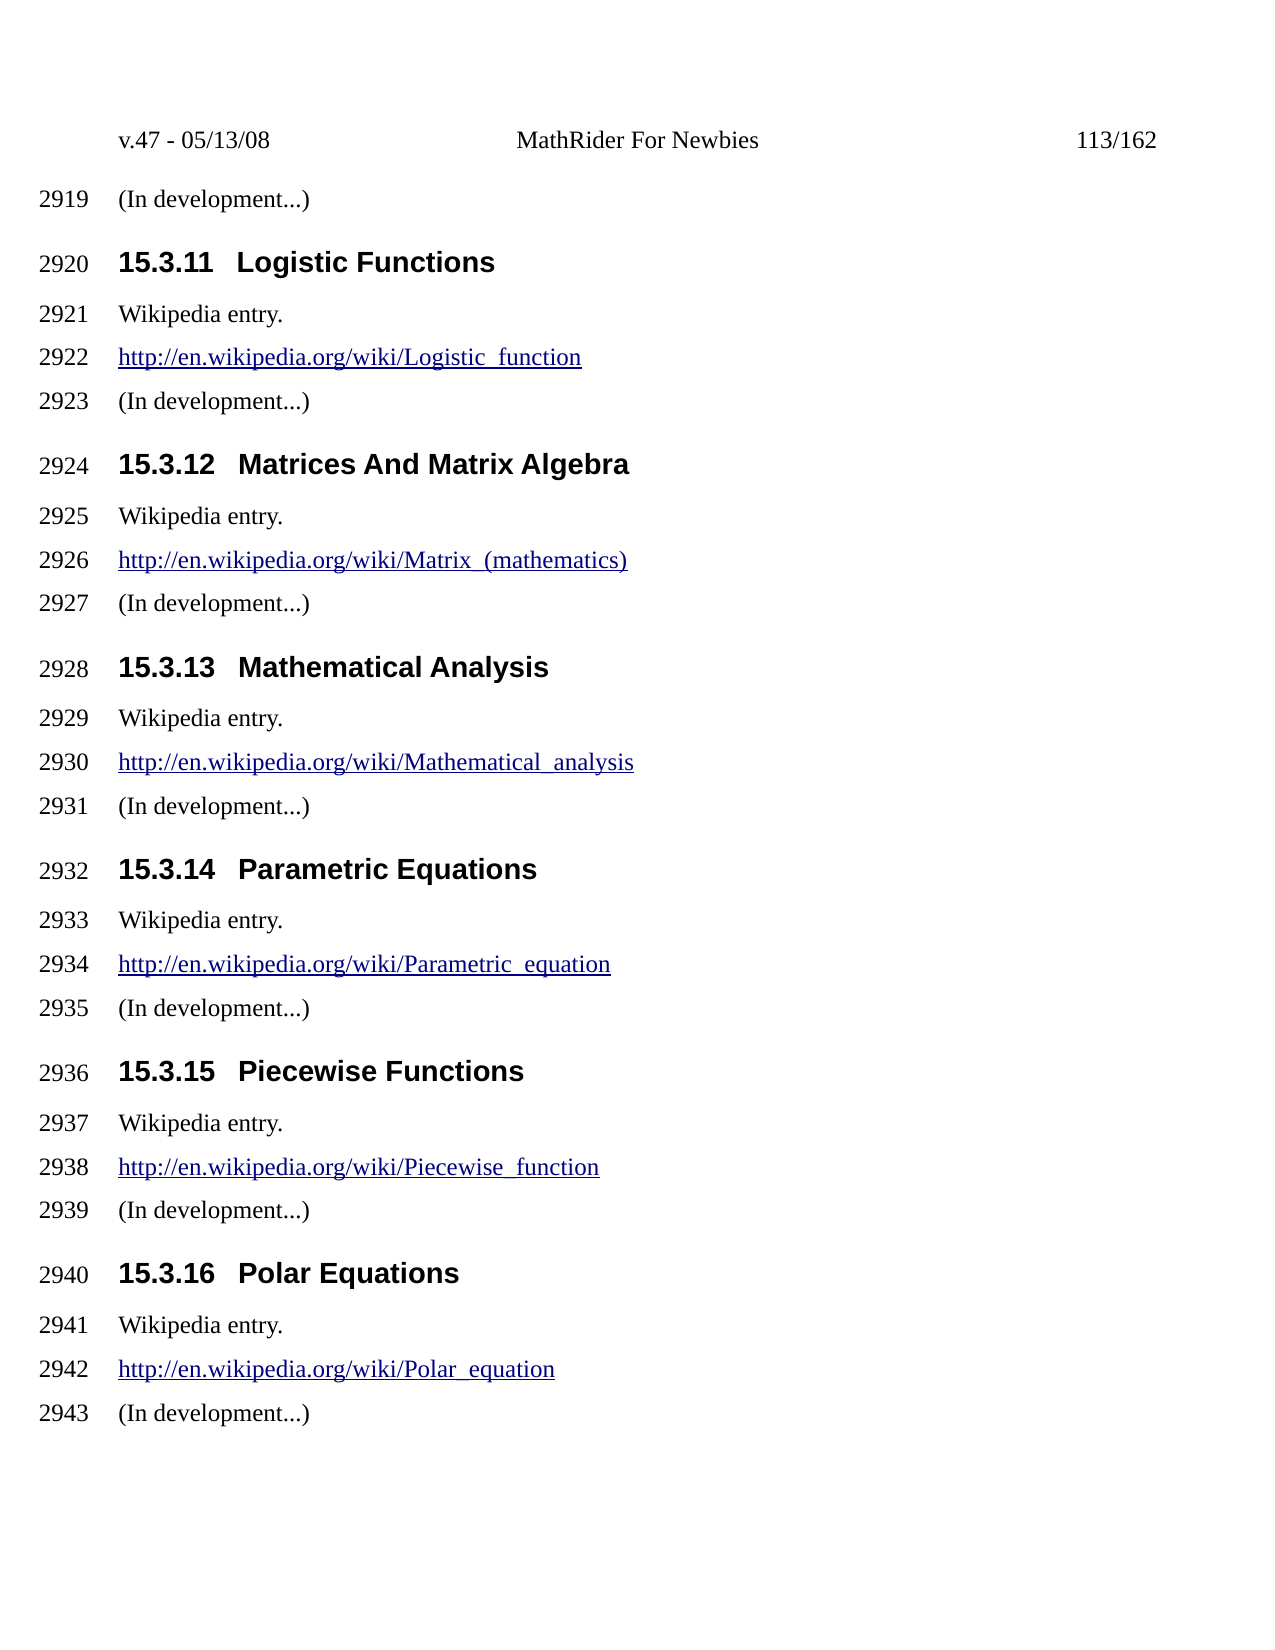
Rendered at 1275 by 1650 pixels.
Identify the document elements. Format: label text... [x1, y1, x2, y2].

text (In development...) [118, 184, 1157, 213]
subtitle Piecewise Functions [118, 1054, 1157, 1088]
text http://en.wikipedia.org/wiki/Polar_equation [118, 1354, 1157, 1383]
text (In development...) [118, 1398, 1157, 1426]
subtitle Matrices And Matrix Algebra [118, 447, 1157, 481]
text (In development...) [118, 993, 1157, 1022]
text Wikipedia entry. [118, 299, 1157, 327]
text Wikipedia entry. [118, 703, 1157, 732]
text Wikipedia entry. [118, 906, 1157, 934]
text http://en.wikipedia.org/wiki/Mathematical_analysis [118, 747, 1157, 776]
text (In development...) [118, 386, 1157, 415]
subtitle Mathematical Analysis [118, 650, 1157, 683]
subtitle Logistic Functions [118, 245, 1157, 279]
text http://en.wikipedia.org/wiki/Matrix_(mathematics) [118, 545, 1157, 573]
text Wikipedia entry. [118, 501, 1157, 530]
text (In development...) [118, 1195, 1157, 1224]
text http://en.wikipedia.org/wiki/Piecewise_function [118, 1152, 1157, 1180]
text (In development...) [118, 588, 1157, 617]
subtitle Parametric Equations [118, 852, 1157, 886]
text http://en.wikipedia.org/wiki/Logistic_function [118, 342, 1157, 371]
subtitle Polar Equations [118, 1257, 1157, 1290]
text http://en.wikipedia.org/wiki/Parametric_equation [118, 949, 1157, 978]
text Wikipedia entry. [118, 1310, 1157, 1339]
text Wikipedia entry. [118, 1108, 1157, 1137]
text (In development...) [118, 791, 1157, 819]
